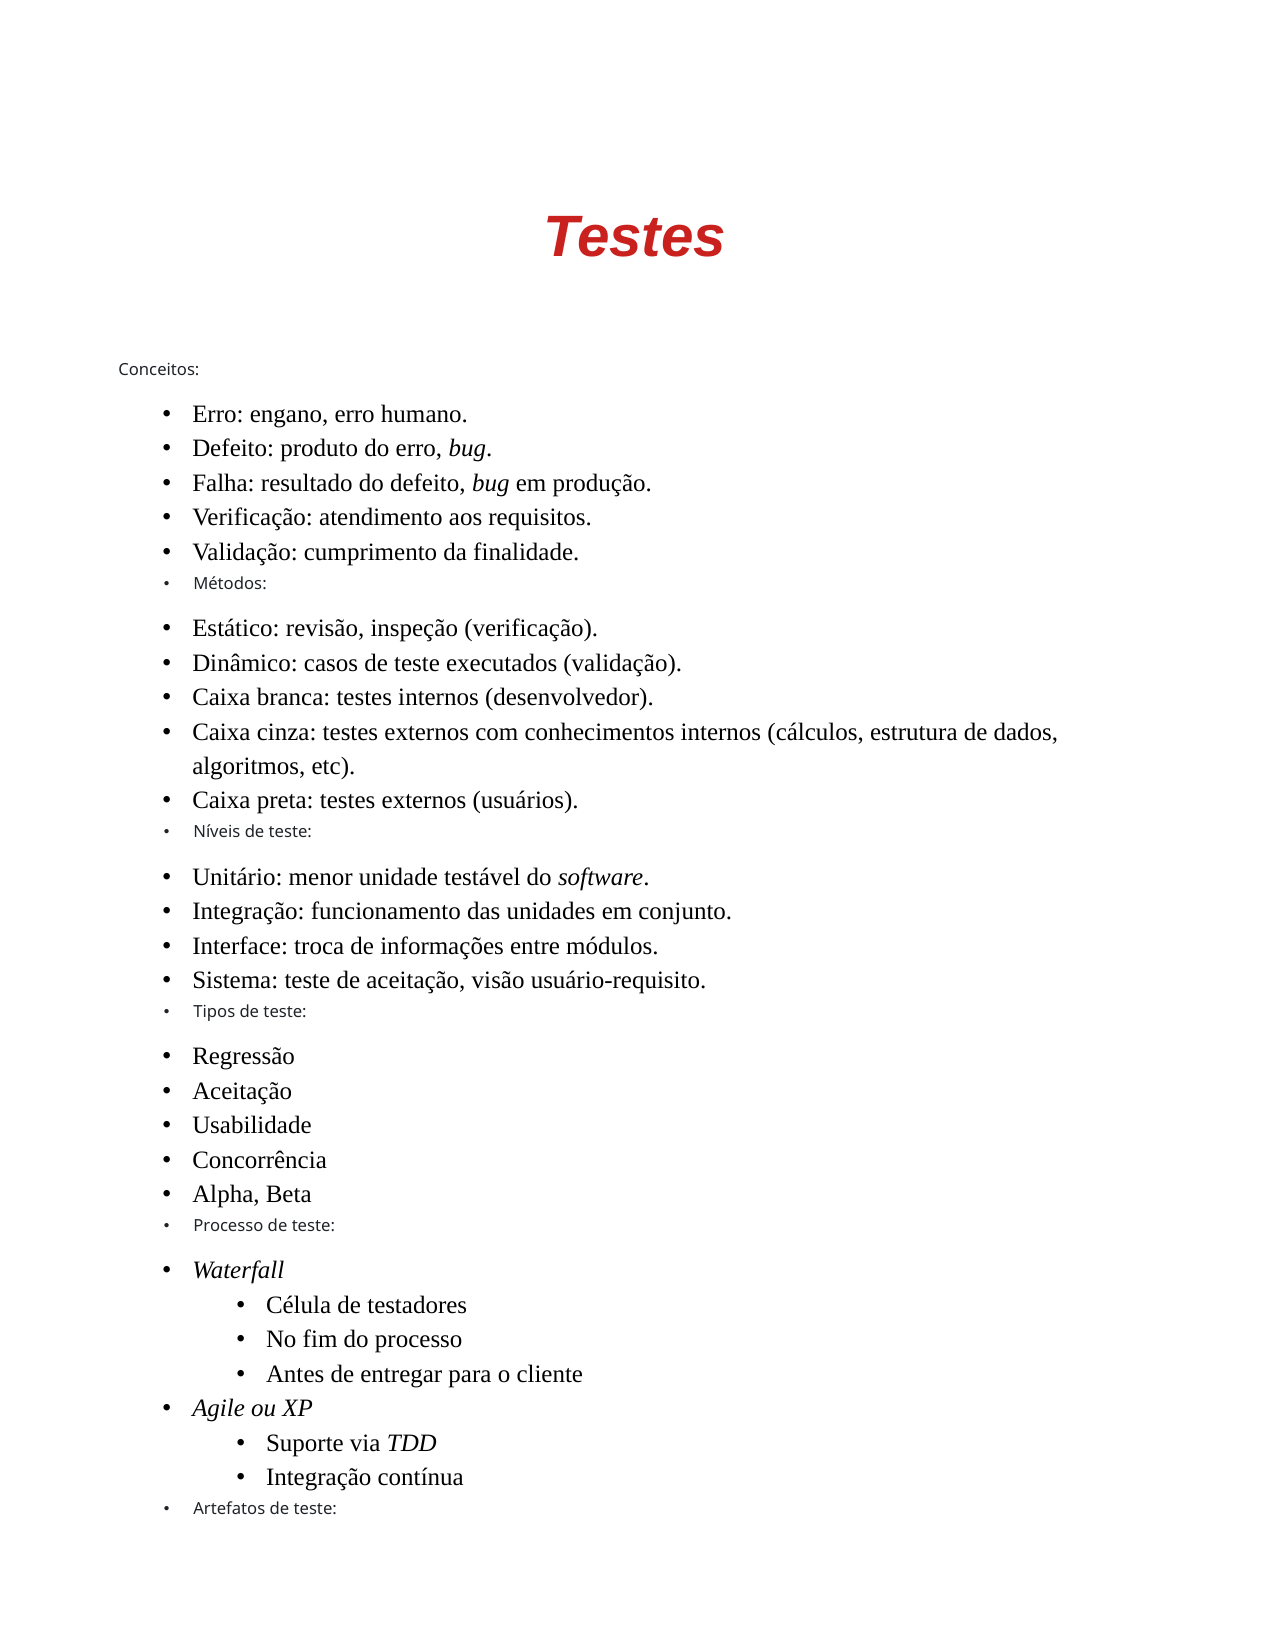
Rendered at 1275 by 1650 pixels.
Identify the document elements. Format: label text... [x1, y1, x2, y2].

list Caixa branca: testes internos (desenvolvedor). [162, 682, 1157, 711]
list Antes de entregar para o cliente [236, 1359, 1157, 1388]
list Sistema: teste de aceitação, visão usuário-requisito. [162, 965, 1157, 994]
list Defeito: produto do erro, bug. [162, 433, 1157, 462]
list Validação: cumprimento da finalidade. [162, 537, 1157, 566]
list Integração: funcionamento das unidades em conjunto. [162, 896, 1157, 925]
list Alpha, Beta [162, 1179, 1157, 1208]
list Verificação: atendimento aos requisitos. [162, 502, 1157, 531]
list Aceitação [162, 1076, 1157, 1105]
list Unitário: menor unidade testável do software. [162, 862, 1157, 891]
list Concorrência [162, 1145, 1157, 1174]
title Testes [118, 201, 1157, 268]
list Falha: resultado do defeito, bug em produção. [162, 468, 1157, 497]
list Caixa preta: testes externos (usuários). [162, 786, 1157, 814]
list Tipos de teste: [164, 1000, 1157, 1022]
list Caixa cinza: testes externos com conhecimentos internos (cálculos, estrutura de dados, algoritmos, etc). [162, 717, 1157, 780]
list Estático: revisão, inspeção (verificação). [162, 613, 1157, 642]
list Interface: troca de informações entre módulos. [162, 931, 1157, 959]
list Waterfall [162, 1256, 1157, 1284]
text Conceitos: [118, 330, 1157, 380]
list Célula de testadores [236, 1290, 1157, 1319]
list Níveis de teste: [164, 820, 1157, 843]
list Processo de teste: [164, 1214, 1157, 1237]
list No fim do processo [236, 1324, 1157, 1353]
list Métodos: [164, 571, 1157, 594]
list Regressão [162, 1041, 1157, 1070]
list Agile ou XP [162, 1393, 1157, 1422]
list Dinâmico: casos de teste executados (validação). [162, 648, 1157, 676]
list Integração contínua [236, 1462, 1157, 1491]
list Usabilidade [162, 1110, 1157, 1139]
list Suporte via TDD [236, 1428, 1157, 1457]
list Artefatos de teste: [164, 1497, 1157, 1520]
list Erro: engano, erro humano. [162, 399, 1157, 428]
